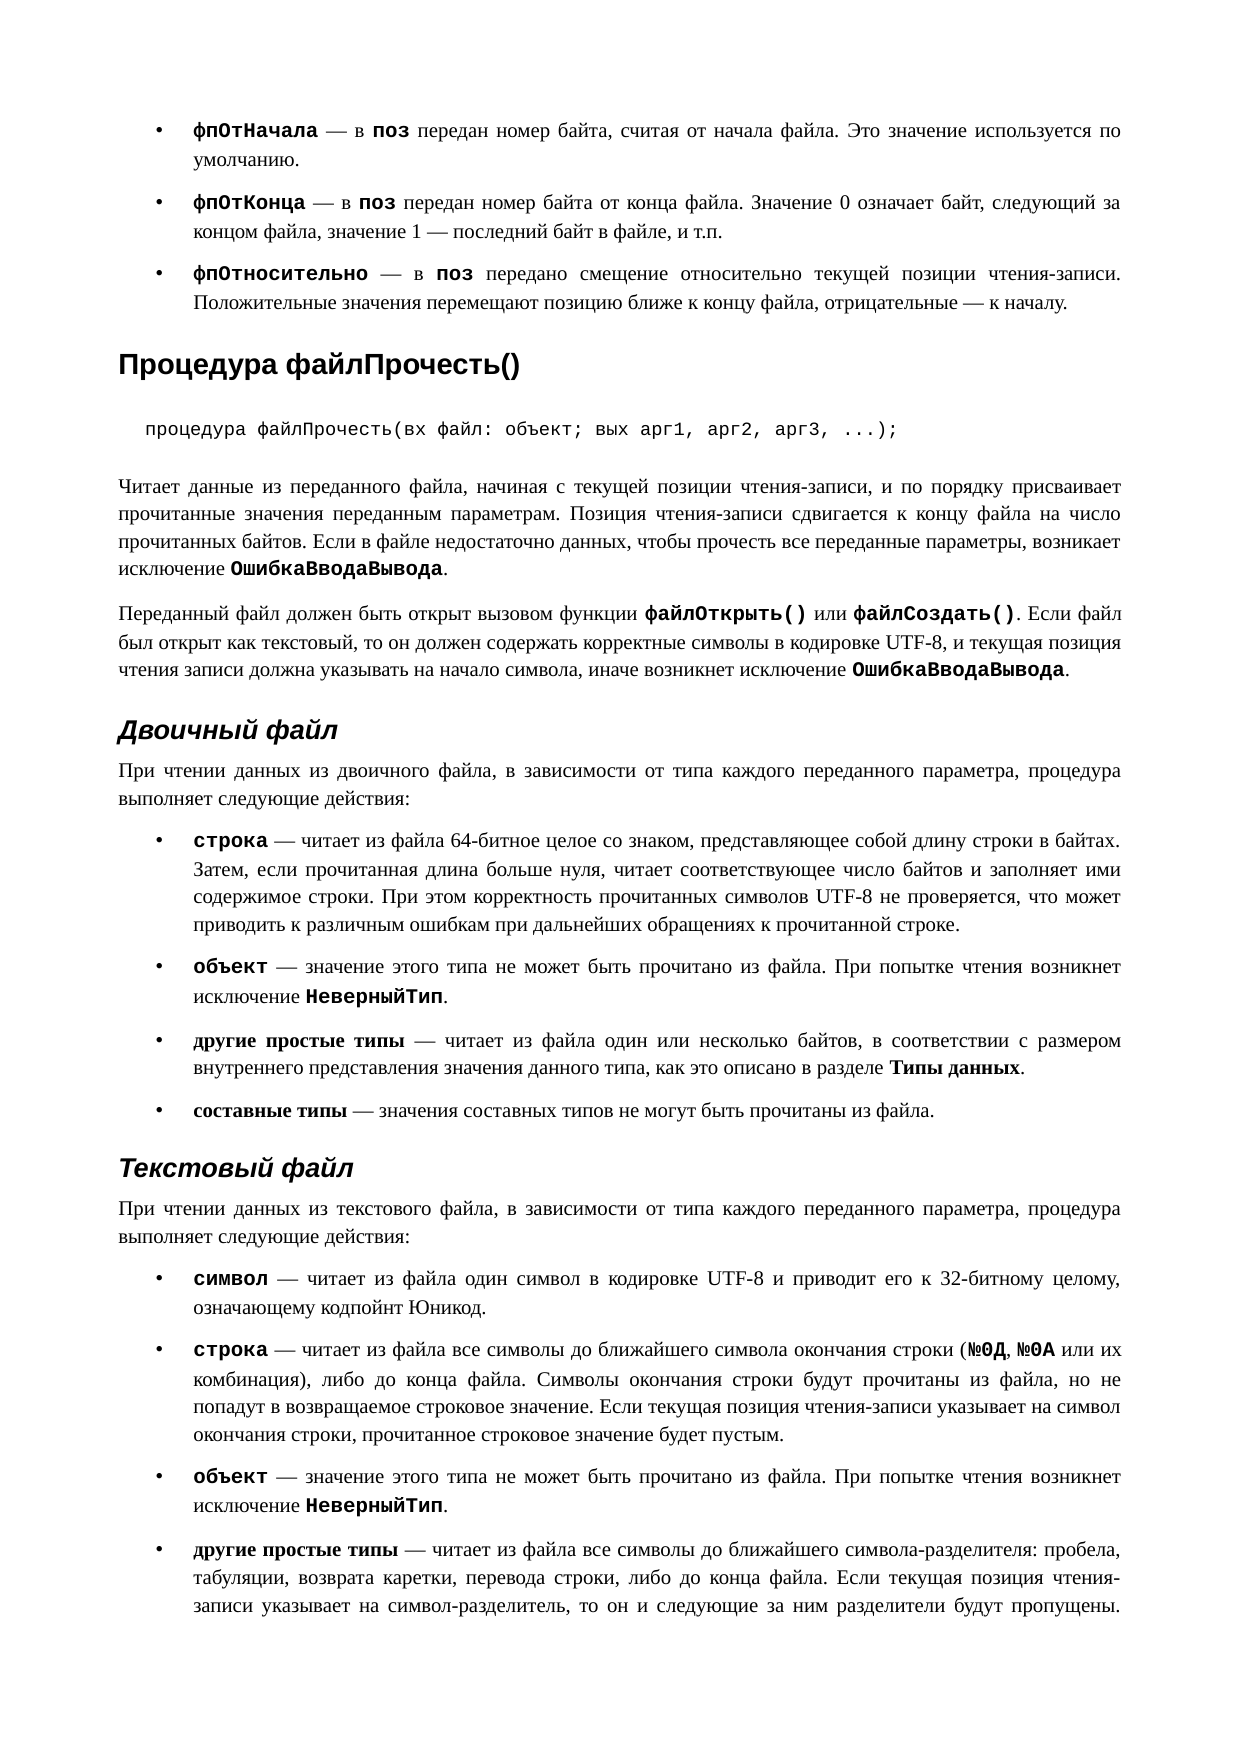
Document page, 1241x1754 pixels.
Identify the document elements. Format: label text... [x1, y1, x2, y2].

text Читает данные из переданного файла, начиная с текущей позиции чтения-записи, и по порядку присваивает прочитанные значения переданным параметрам. Позиция чтения-записи сдвигается к концу файла на число прочитанных байтов. Если в файле недостаточно данных, чтобы прочесть все переданные параметры, возникает исключение ОшибкаВводаВывода. [118, 473, 1122, 582]
list символ — читает из файла один символ в кодировке UTF-8 и приводит его к 32-битному целому, означающему кодпойнт Юникод. [156, 1266, 1122, 1319]
list составные типы — значения составных типов не могут быть прочитаны из файла. [156, 1097, 1122, 1122]
text При чтении данных из двоичного файла, в зависимости от типа каждого переданного параметра, процедура выполняет следующие действия: [118, 758, 1122, 809]
list фпОтносительно — в поз передано смещение относительно текущей позиции чтения-записи. Положительные значения перемещают позицию ближе к концу файла, отрицательные — к началу. [156, 261, 1122, 314]
subtitle Двоичный файл [118, 714, 1122, 745]
list другие простые типы — читает из файла один или несколько байтов, в соответствии с размером внутреннего представления значения данного типа, как это описано в разделе Типы данных. [156, 1028, 1122, 1079]
text При чтении данных из текстового файла, в зависимости от типа каждого переданного параметра, процедура выполняет следующие действия: [118, 1196, 1122, 1248]
list строка — читает из файла 64-битное целое со знаком, представляющее собой длину строки в байтах. Затем, если прочитанная длина больше нуля, читает соответствующее число байтов и заполняет ими содержимое строки. При этом корректность прочитанных символов UTF-8 не проверяется, что может приводить к различным ошибкам при дальнейших обращениях к прочитанной строке. [156, 828, 1122, 936]
text процедура файлПрочесть(вх файл: объект; вых арг1, арг2, арг3, ...); [136, 411, 1104, 450]
list фпОтНачала — в поз передан номер байта, считая от начала файла. Это значение используется по умолчанию. [156, 118, 1122, 171]
text Переданный файл должен быть открыт вызовом функции файлОткрыть() или файлСоздать(). Если файл был открыт как текстовый, то он должен содержать корректные символы в кодировке UTF-8, и текущая позиция чтения записи должна указывать на начало символа, иначе возникнет исключение ОшибкаВводаВывода. [118, 601, 1122, 683]
list другие простые типы — читает из файла все символы до ближайшего символа-разделителя: пробела, табуляции, возврата каретки, перевода строки, либо до конца файла. Если текущая позиция чтения-записи указывает на символ-разделитель, то он и следующие за ним разделители будут пропущены. [156, 1537, 1122, 1617]
list фпОтКонца — в поз передан номер байта от конца файла. Значение 0 означает байт, следующий за концом файла, значение 1 — последний байт в файле, и т.п. [156, 189, 1122, 243]
list строка — читает из файла все символы до ближайшего символа окончания строки (№0Д, №0А или их комбинация), либо до конца файла. Символы окончания строки будут прочитаны из файла, но не попадут в возвращаемое строковое значение. Если текущая позиция чтения-записи указывает на символ окончания строки, прочитанное строковое значение будет пустым. [156, 1337, 1122, 1446]
list объект — значение этого типа не может быть прочитано из файла. При попытке чтения возникнет исключение НеверныйТип. [156, 954, 1122, 1009]
subtitle Процедура файлПрочесть() [118, 347, 1122, 381]
list объект — значение этого типа не может быть прочитано из файла. При попытке чтения возникнет исключение НеверныйТип. [156, 1464, 1122, 1519]
subtitle Текстовый файл [118, 1152, 1122, 1183]
